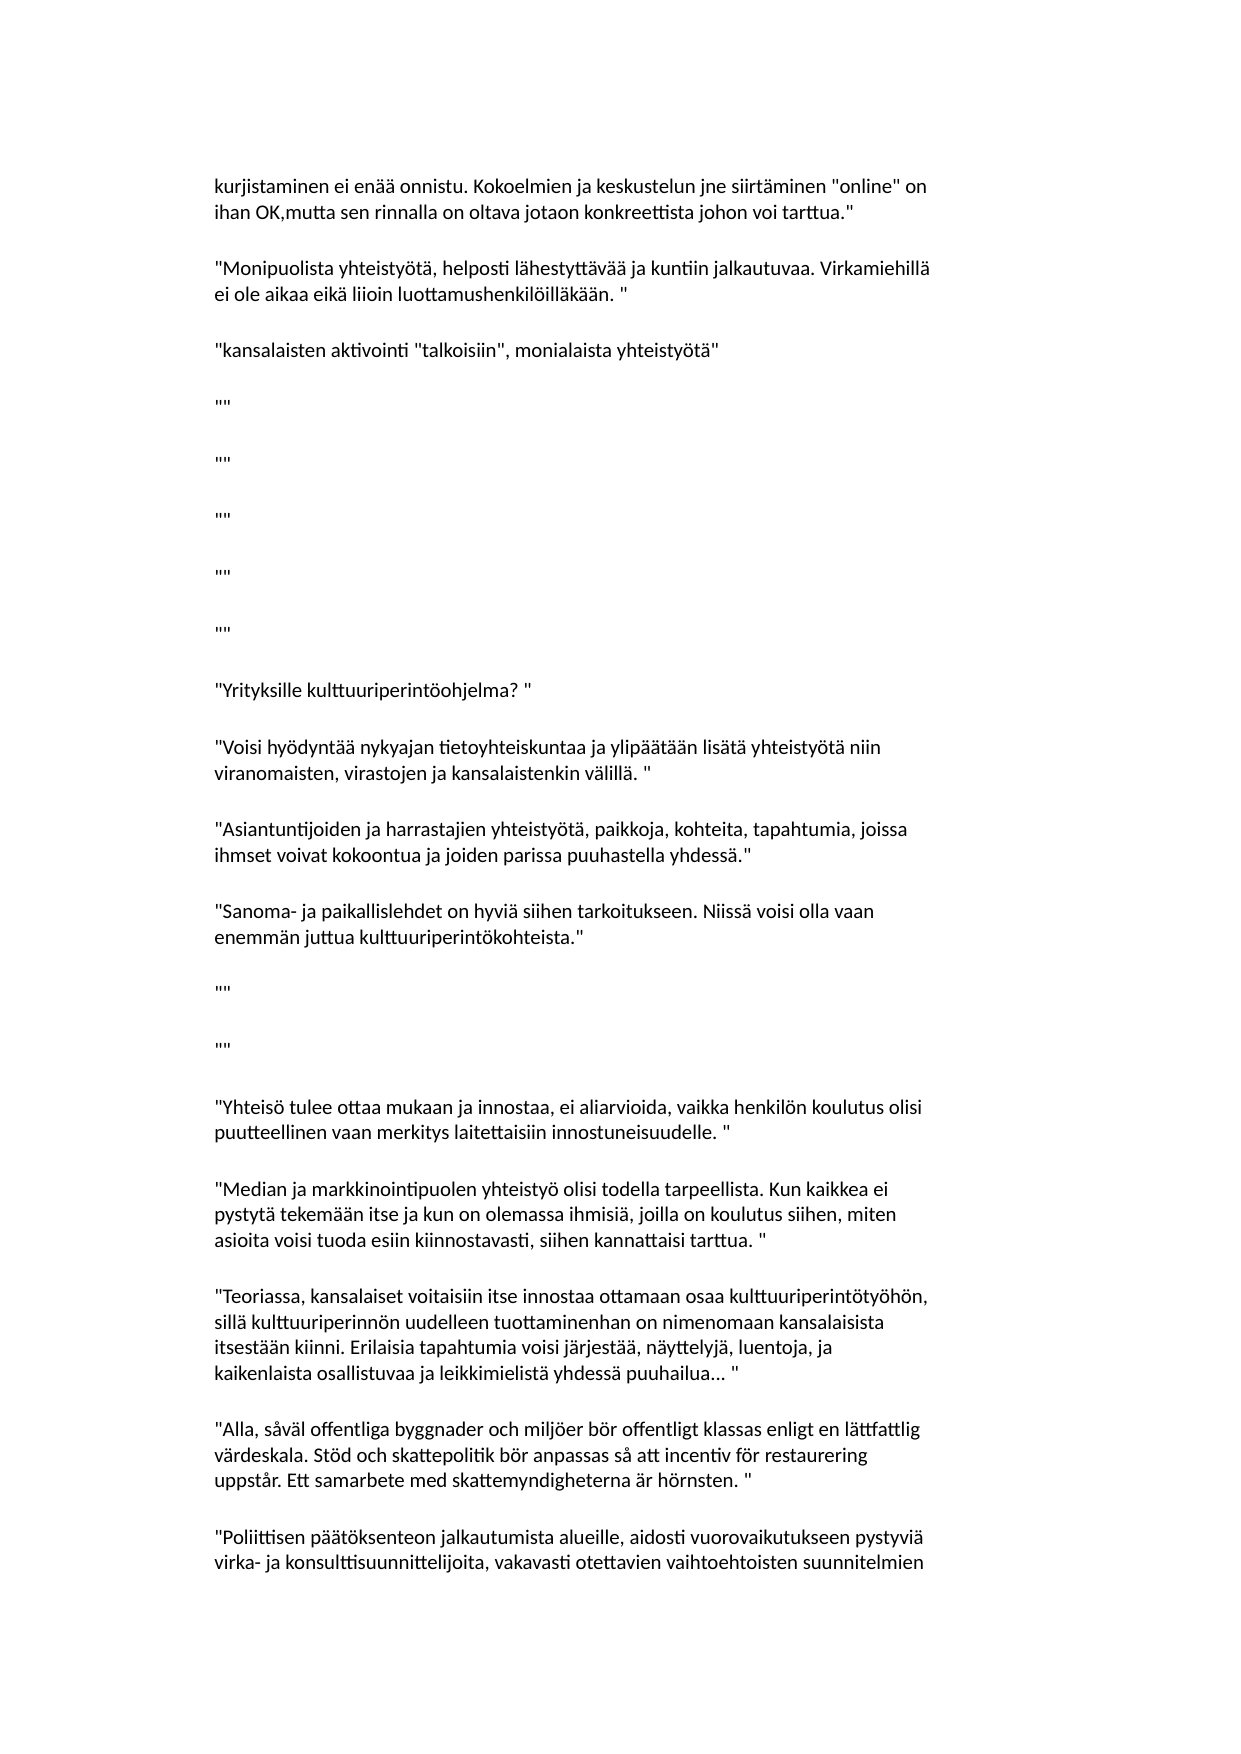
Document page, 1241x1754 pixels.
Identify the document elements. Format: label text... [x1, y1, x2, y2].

table_cell "Teoriassa, kansalaiset voitaisiin itse innostaa ottamaan osaa kulttuuriperintötyöhön, sillä kulttuuriperinnön uudelleen tuottaminenhan on nimenomaan kansalaisista itsestään kiinni. Erilaisia tapahtumia voisi järjestää, näyttelyjä, luentoja, ja kaikenlaista osallistuvaa ja leikkimielistä yhdessä puuhailua... " [214, 1260, 952, 1393]
table_cell "" [214, 957, 952, 1014]
table_cell "Poliittisen päätöksenteon jalkautumista alueille, aidosti vuorovaikutukseen pystyviä virka- ja konsulttisuunnittelijoita, vakavasti otettavien vaihtoehtoisten suunnitelmien [214, 1500, 952, 1582]
table_cell kurjistaminen ei enää onnistu. Kokoelmien ja keskustelun jne siirtäminen "online" on ihan OK,mutta sen rinnalla on oltava jotaon konkreettista johon voi tarttua." [214, 150, 952, 232]
table_cell "Sanoma- ja paikallislehdet on hyviä siihen tarkoitukseen. Niissä voisi olla vaan enemmän juttua kulttuuriperintökohteista." [214, 875, 952, 957]
table_cell "" [214, 541, 952, 597]
table_cell "Median ja markkinointipuolen yhteistyö olisi todella tarpeellista. Kun kaikkea ei pystytä tekemään itse ja kun on olemassa ihmisiä, joilla on koulutus siihen, miten asioita voisi tuoda esiin kiinnostavasti, siihen kannattaisi tarttua. " [214, 1153, 952, 1260]
table_cell "" [214, 371, 952, 427]
table_cell "" [214, 484, 952, 541]
table_cell "" [214, 598, 952, 654]
table_cell "Yhteisö tulee ottaa mukaan ja innostaa, ei aliarvioida, vaikka henkilön koulutus olisi puutteellinen vaan merkitys laitettaisiin innostuneisuudelle. " [214, 1070, 952, 1152]
table_cell "" [214, 1014, 952, 1070]
table_cell "kansalaisten aktivointi "talkoisiin", monialaista yhteistyötä" [214, 314, 952, 371]
table_cell "Monipuolista yhteistyötä, helposti lähestyttävää ja kuntiin jalkautuvaa. Virkamiehillä ei ole aikaa eikä liioin luottamushenkilöilläkään. " [214, 232, 952, 314]
table_cell "Alla, såväl offentliga byggnader och miljöer bör offentligt klassas enligt en lättfattlig värdeskala. Stöd och skattepolitik bör anpassas så att incentiv för restaurering uppstår. Ett samarbete med skattemyndigheterna är hörnsten. " [214, 1393, 952, 1500]
table_cell "Voisi hyödyntää nykyajan tietoyhteiskuntaa ja ylipäätään lisätä yhteistyötä niin viranomaisten, virastojen ja kansalaistenkin välillä. " [214, 711, 952, 793]
table_cell "Yrityksille kulttuuriperintöohjelma? " [214, 654, 952, 711]
table_cell "Asiantuntijoiden ja harrastajien yhteistyötä, paikkoja, kohteita, tapahtumia, joissa ihmset voivat kokoontua ja joiden parissa puuhastella yhdessä." [214, 793, 952, 875]
table_cell "" [214, 428, 952, 484]
